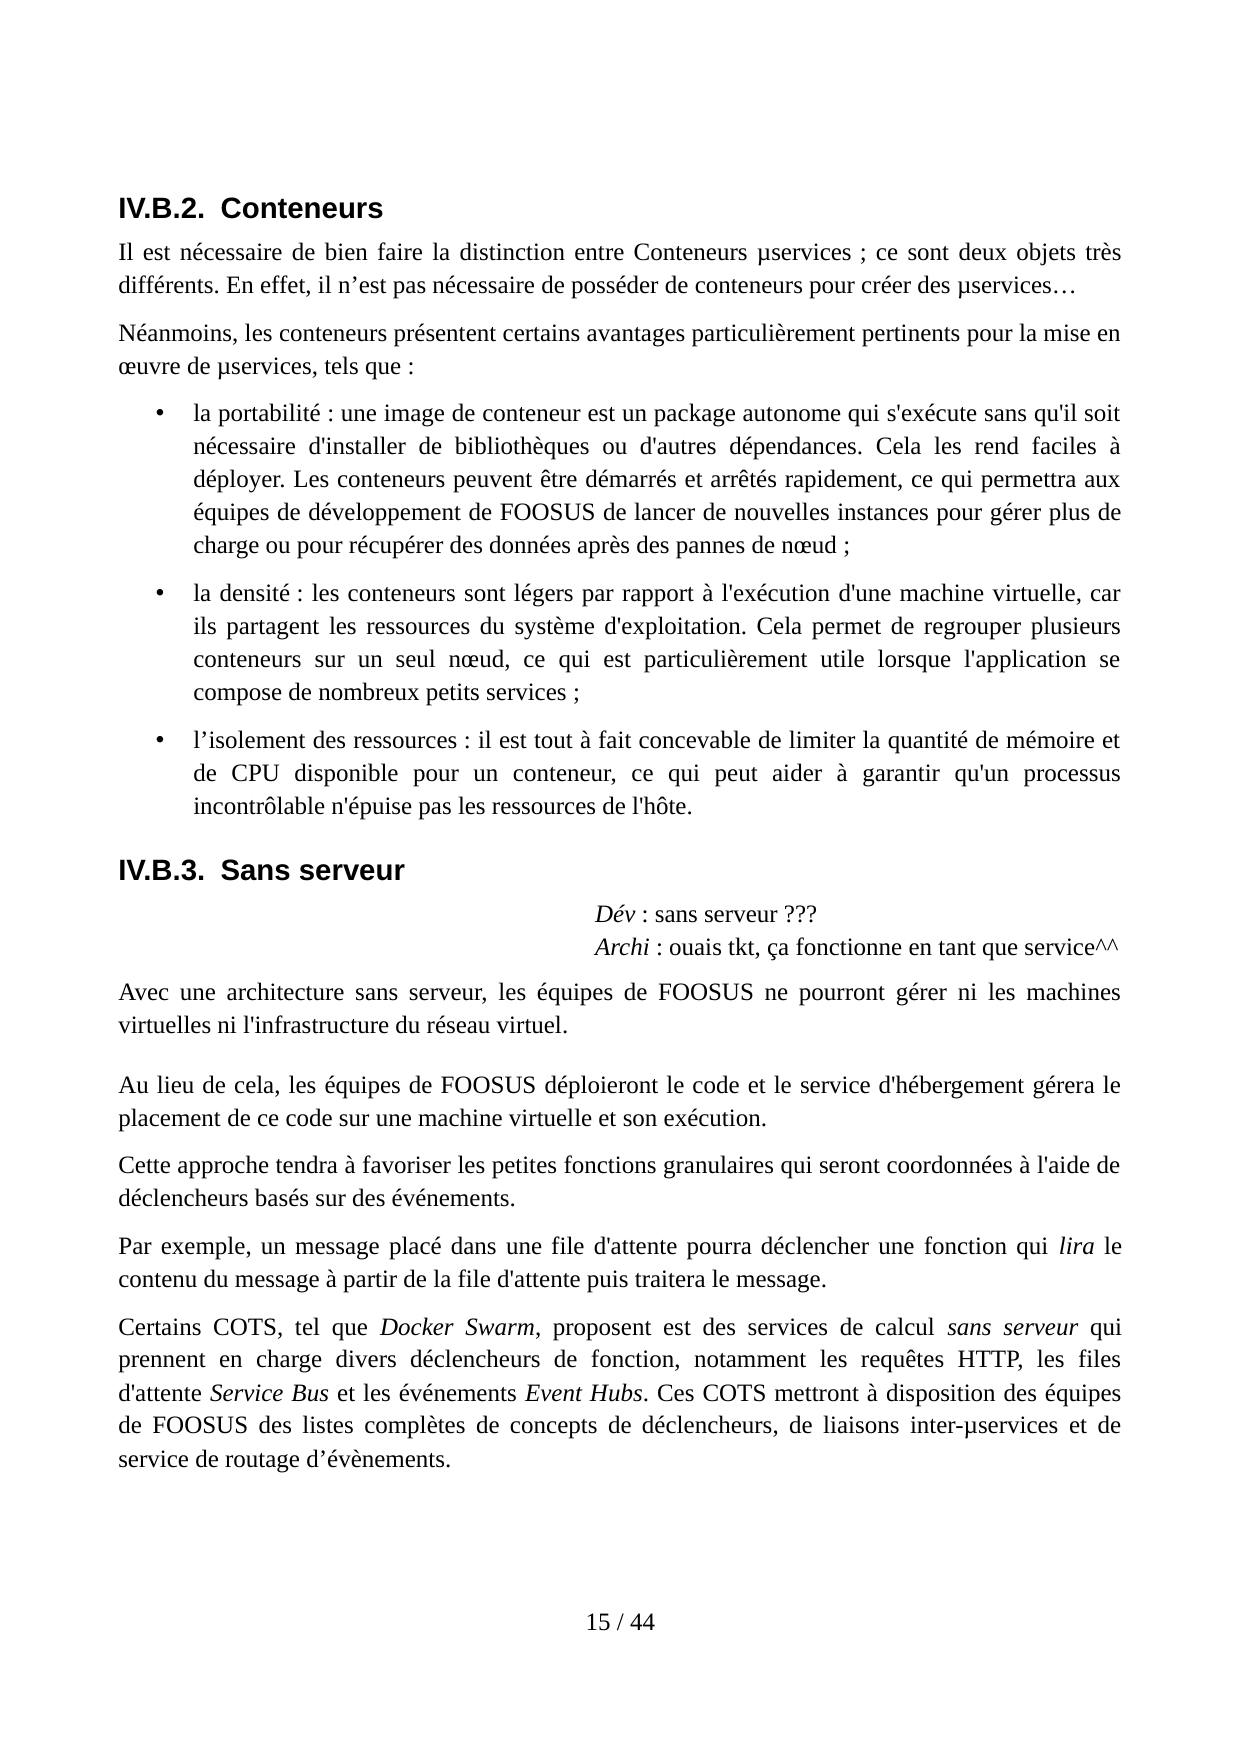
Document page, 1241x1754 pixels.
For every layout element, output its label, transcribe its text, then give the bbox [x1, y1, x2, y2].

text Néanmoins, les conteneurs présentent certains avantages particulièrement pertinents pour la mise en œuvre de µservices, tels que : [118, 318, 1122, 379]
list la densité : les conteneurs sont légers par rapport à l'exécution d'une machine virtuelle, car ils partagent les ressources du système d'exploitation. Cela permet de regrouper plusieurs conteneurs sur un seul nœud, ce qui est particulièrement utile lorsque l'application se compose de nombreux petits services ; [156, 578, 1122, 706]
subtitle Conteneurs [118, 191, 1122, 225]
text Certains COTS, tel que Docker Swarm, proposent est des services de calcul sans serveur qui prennent en charge divers déclencheurs de fonction, notamment les requêtes HTTP, les files d'attente Service Bus et les événements Event Hubs. Ces COTS mettront à disposition des équipes de FOOSUS des listes complètes de concepts de déclencheurs, de liaisons inter-µservices et de service de routage d’évènements. [118, 1312, 1122, 1472]
list l’isolement des ressources : il est tout à fait concevable de limiter la quantité de mémoire et de CPU disponible pour un conteneur, ce qui peut aider à garantir qu'un processus incontrôlable n'épuise pas les ressources de l'hôte. [156, 725, 1122, 819]
text Avec une architecture sans serveur, les équipes de FOOSUS ne pourront gérer ni les machines virtuelles ni l'infrastructure du réseau virtuel. [118, 977, 1122, 1039]
subtitle Sans serveur [118, 853, 1122, 887]
text Par exemple, un message placé dans une file d'attente pourra déclencher une fonction qui lira le contenu du message à partir de la file d'attente puis traitera le message. [118, 1231, 1122, 1293]
text Il est nécessaire de bien faire la distinction entre Conteneurs µservices ; ce sont deux objets très différents. En effet, il n’est pas nécessaire de posséder de conteneurs pour créer des µservices… [118, 237, 1122, 299]
text Archi : ouais tkt, ça fonctionne en tant que service^^ [118, 932, 1122, 961]
list la portabilité : une image de conteneur est un package autonome qui s'exécute sans qu'il soit nécessaire d'installer de bibliothèques ou d'autres dépendances. Cela les rend faciles à déployer. Les conteneurs peuvent être démarrés et arrêtés rapidement, ce qui permettra aux équipes de développement de FOOSUS de lancer de nouvelles instances pour gérer plus de charge ou pour récupérer des données après des pannes de nœud ; [156, 398, 1122, 559]
text Dév : sans serveur ??? [118, 899, 1122, 928]
text Cette approche tendra à favoriser les petites fonctions granulaires qui seront coordonnées à l'aide de déclencheurs basés sur des événements. [118, 1150, 1122, 1212]
text Au lieu de cela, les équipes de FOOSUS déploieront le code et le service d'hébergement gérera le placement de ce code sur une machine virtuelle et son exécution. [118, 1070, 1122, 1131]
